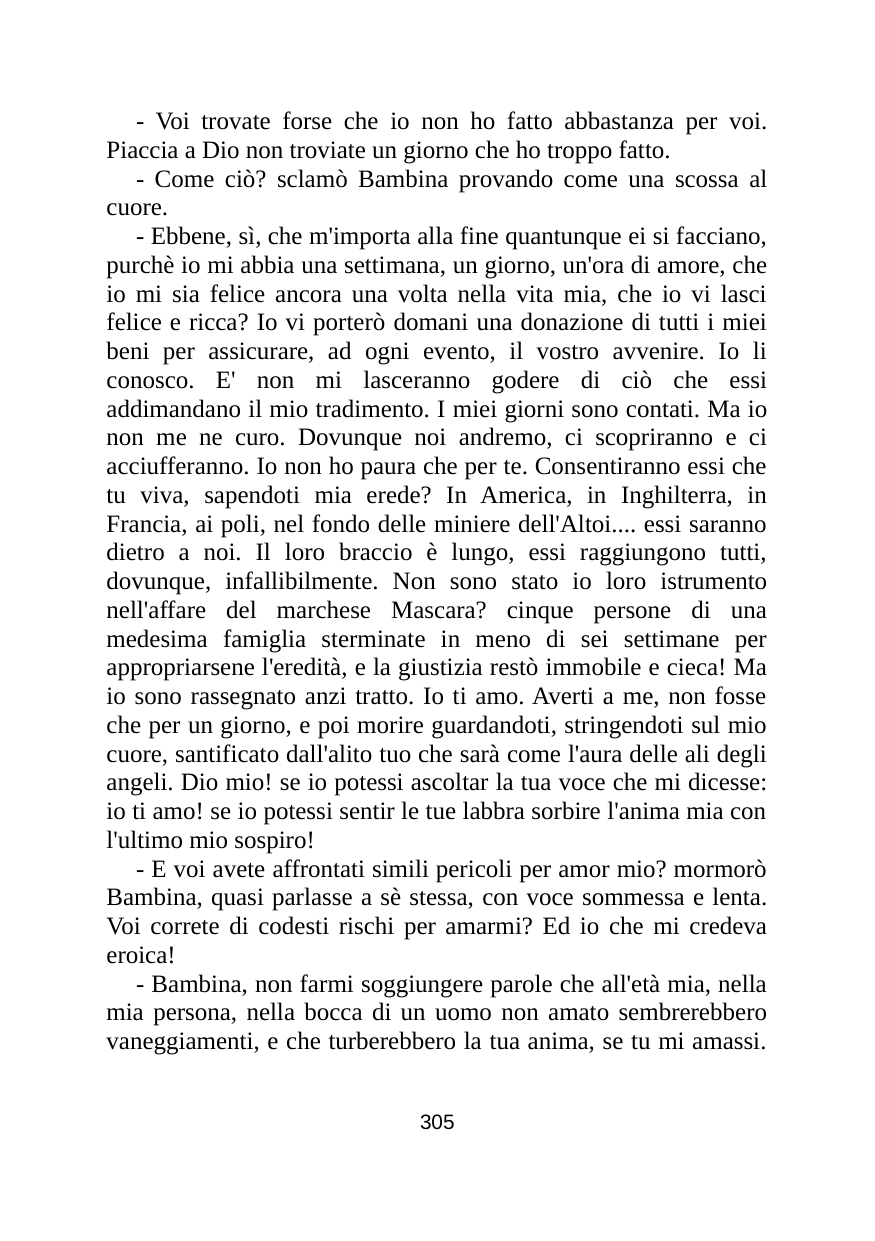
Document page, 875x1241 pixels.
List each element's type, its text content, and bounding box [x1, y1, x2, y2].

text - Bambina, non farmi soggiungere parole che all'età mia, nella mia persona, nella bocca di un uomo non amato sembrerebbero vaneggiamenti, e che turberebbero la tua anima, se tu mi amassi. [106, 969, 768, 1055]
text - E voi avete affrontati simili pericoli per amor mio? mormorò Bambina, quasi parlasse a sè stessa, con voce sommessa e lenta. Voi correte di codesti rischi per amarmi? Ed io che mi credeva eroica! [106, 854, 768, 969]
text - Come ciò? sclamò Bambina provando come una scossa al cuore. [106, 164, 768, 221]
text - Voi trovate forse che io non ho fatto abbastanza per voi. Piaccia a Dio non troviate un giorno che ho troppo fatto. [106, 106, 768, 164]
text - Ebbene, sì, che m'importa alla fine quantunque ei si facciano, purchè io mi abbia una settimana, un giorno, un'ora di amore, che io mi sia felice ancora una volta nella vita mia, che io vi lasci felice e ricca? Io vi porterò domani una donazione di tutti i miei beni per assicurare, ad ogni evento, il vostro avvenire. Io li conosco. E' non mi lasceranno godere di ciò che essi addimandano il mio tradimento. I miei giorni sono contati. Ma io non me ne curo. Dovunque noi andremo, ci scopriranno e ci acciufferanno. Io non ho paura che per te. Consentiranno essi che tu viva, sapendoti mia erede? In America, in Inghilterra, in Francia, ai poli, nel fondo delle miniere dell'Altoi.... essi saranno dietro a noi. Il loro braccio è lungo, essi raggiungono tutti, dovunque, infallibilmente. Non sono stato io loro istrumento nell'affare del marchese Mascara? cinque persone di una medesima famiglia sterminate in meno di sei settimane per appropriarsene l'eredità, e la giustizia restò immobile e cieca! Ma io sono rassegnato anzi tratto. Io ti amo. Averti a me, non fosse che per un giorno, e poi morire guardandoti, stringendoti sul mio cuore, santificato dall'alito tuo che sarà come l'aura delle ali degli angeli. Dio mio! se io potessi ascoltar la tua voce che mi dicesse: io ti amo! se io potessi sentir le tue labbra sorbire l'anima mia con l'ultimo mio sospiro! [106, 221, 768, 854]
